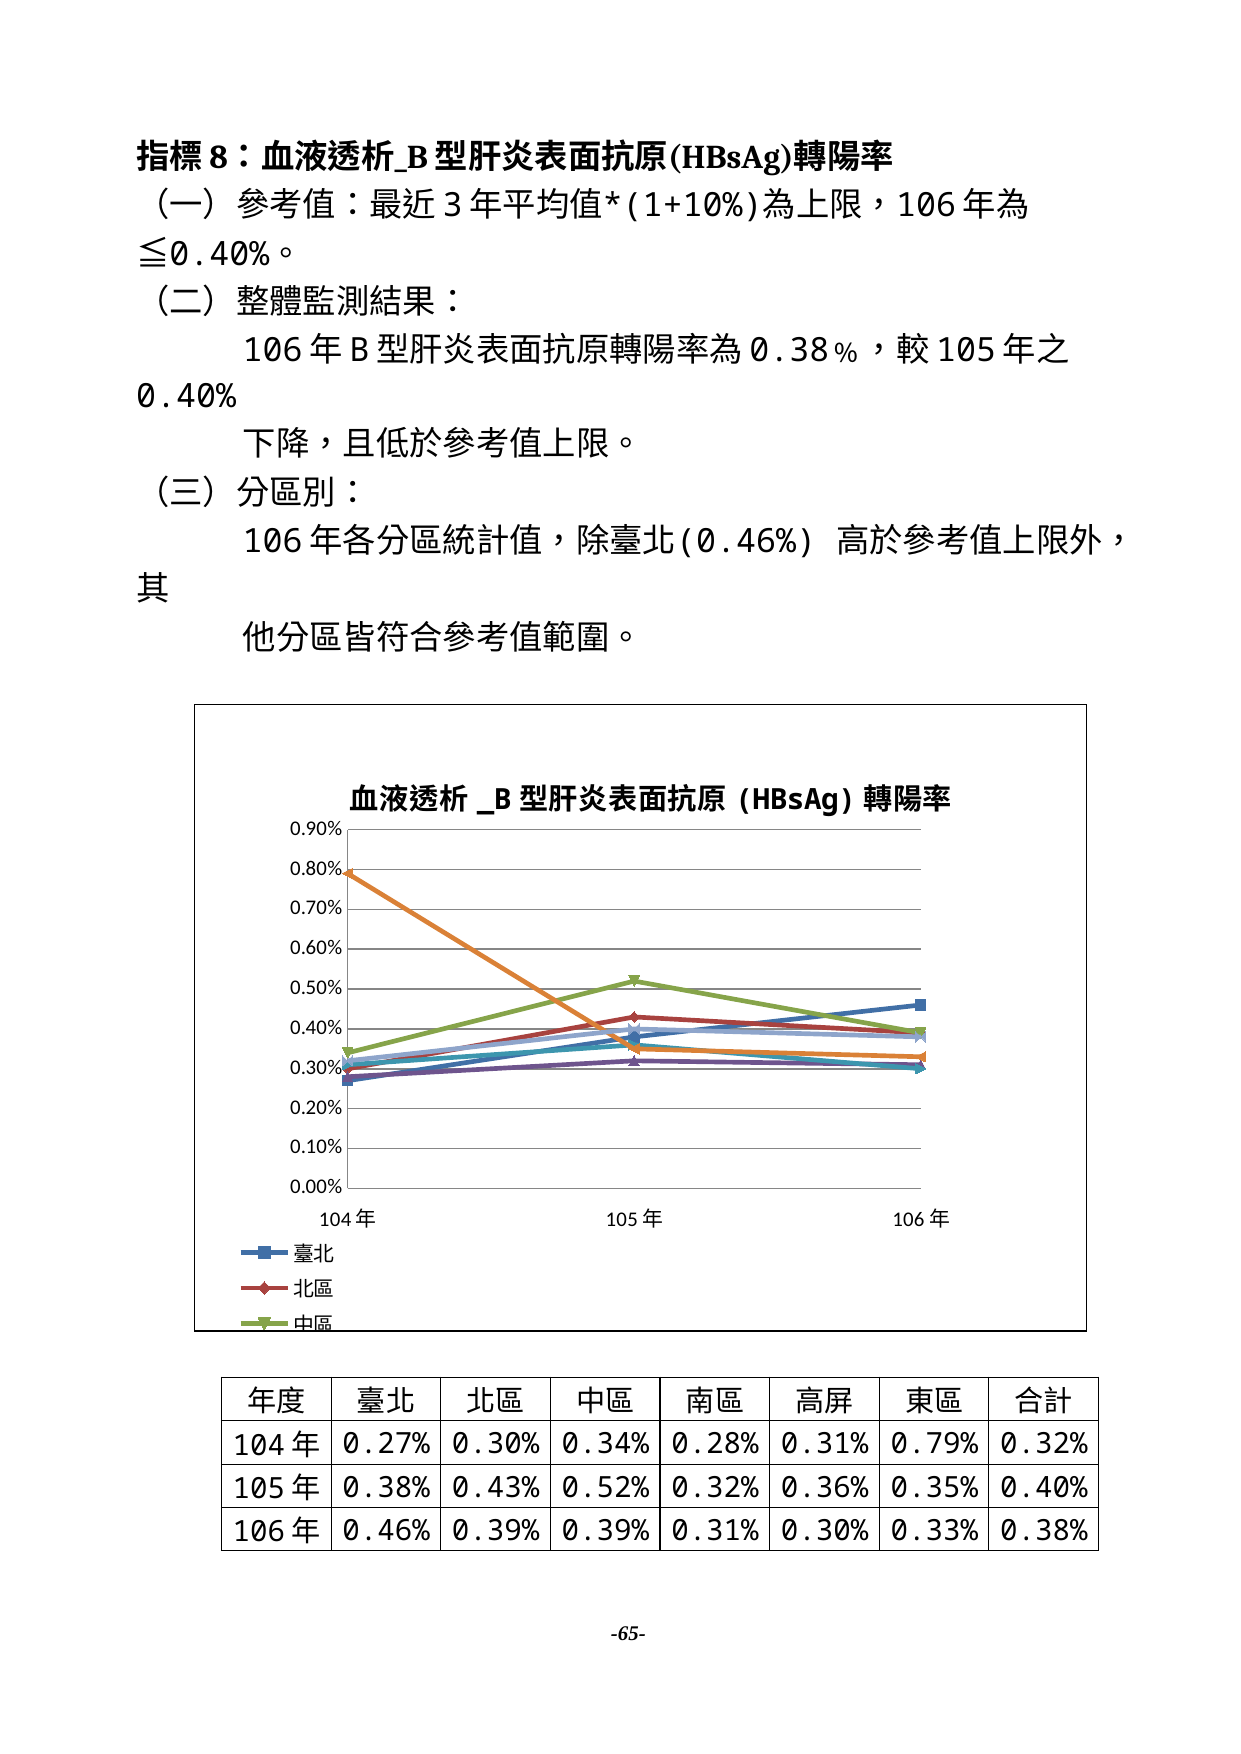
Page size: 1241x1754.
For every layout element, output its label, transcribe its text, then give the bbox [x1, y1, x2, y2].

text 106年B型肝炎表面抗原轉陽率為0.38﹪，較105年之0.40% [136, 323, 1122, 417]
table_cell 0.35% [880, 1465, 988, 1507]
table_cell 0.38% [989, 1508, 1098, 1550]
table_cell 0.36% [770, 1465, 879, 1507]
table_header 年度 [222, 1378, 331, 1420]
table_cell 0.31% [661, 1508, 769, 1550]
table_cell 0.43% [441, 1465, 550, 1507]
table_cell 0.33% [880, 1508, 988, 1550]
text （三）分區別： [136, 466, 1122, 514]
table_cell 0.30% [441, 1421, 550, 1463]
table_cell 0.39% [441, 1508, 550, 1550]
text 下降，且低於參考值上限。 [136, 417, 1122, 466]
text 106年各分區統計值，除臺北(0.46%) 高於參考值上限外，其 [136, 514, 1122, 610]
table_cell 106年 [222, 1508, 331, 1550]
table_cell 0.27% [332, 1421, 440, 1463]
table_header 東區 [880, 1378, 988, 1420]
table_header 中區 [551, 1378, 659, 1420]
table_cell 105年 [222, 1465, 331, 1507]
table_cell 0.34% [551, 1421, 659, 1463]
table_cell 0.31% [770, 1421, 879, 1463]
table_cell 0.46% [332, 1508, 440, 1550]
table_header 南區 [661, 1378, 769, 1420]
text 他分區皆符合參考值範圍。 [136, 610, 1122, 659]
table_cell 0.40% [989, 1465, 1098, 1507]
table_header 高屏 [770, 1378, 879, 1420]
text （二）整體監測結果： [136, 275, 1122, 323]
table_cell 104年 [222, 1421, 331, 1463]
table_header 合計 [989, 1378, 1098, 1420]
table_cell 0.32% [661, 1465, 769, 1507]
table_cell 0.52% [551, 1465, 659, 1507]
table_cell 0.28% [661, 1421, 769, 1463]
table_cell 0.39% [551, 1508, 659, 1550]
table_header 北區 [441, 1378, 550, 1420]
subtitle 指標8：血液透析_B型肝炎表面抗原(HBsAg)轉陽率 [136, 130, 1122, 178]
table_cell 0.32% [989, 1421, 1098, 1463]
table_cell 0.79% [880, 1421, 988, 1463]
table_header 臺北 [332, 1378, 440, 1420]
table_cell 0.30% [770, 1508, 879, 1550]
text （一）參考值：最近3年平均值*(1+10%)為上限，106年為≦0.40%。 [136, 178, 1122, 275]
table_cell 0.38% [332, 1465, 440, 1507]
